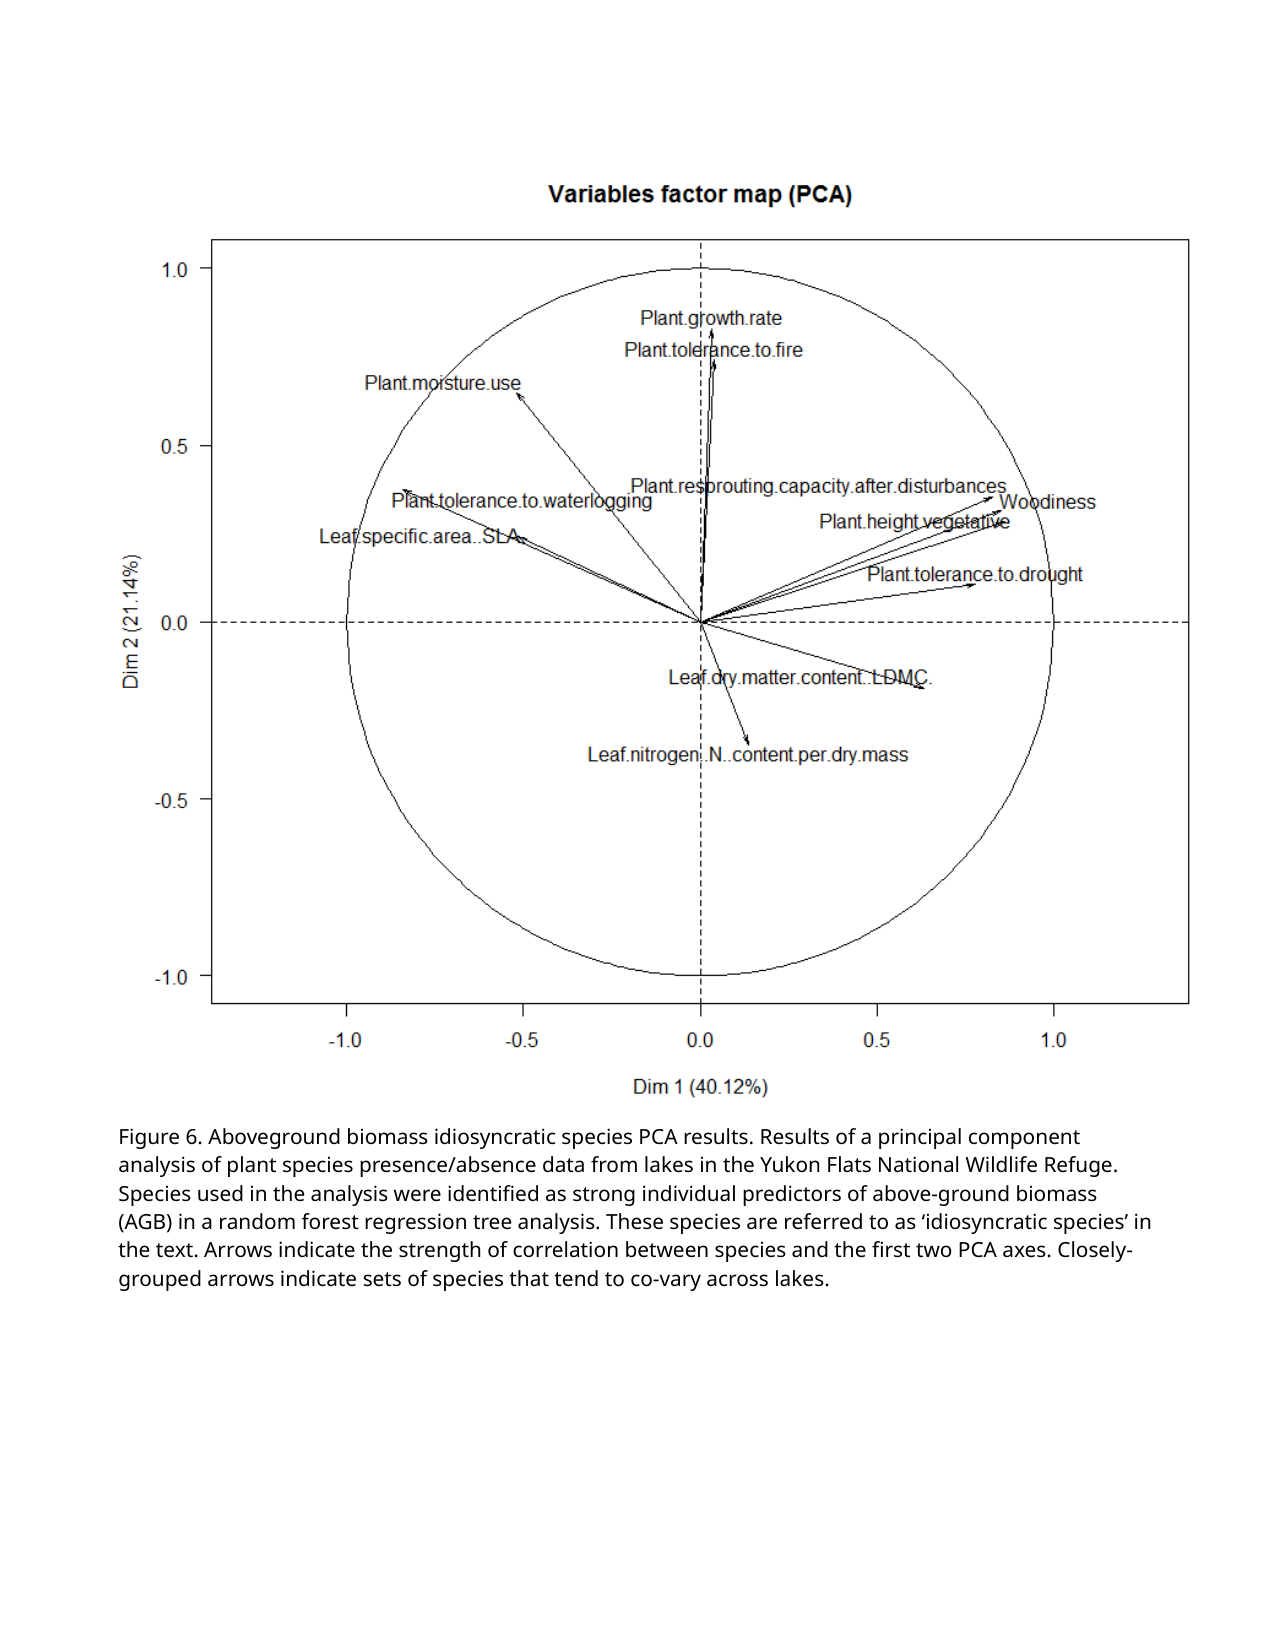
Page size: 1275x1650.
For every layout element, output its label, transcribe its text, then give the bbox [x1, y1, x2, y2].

text Figure 6. Aboveground biomass idiosyncratic species PCA results. Results of a principal component analysis of plant species presence/absence data from lakes in the Yukon Flats National Wildlife Refuge. Species used in the analysis were identified as strong individual predictors of above-ground biomass (AGB) in a random forest regression tree analysis. These species are referred to as ‘idiosyncratic species’ in the text. Arrows indicate the strength of correlation between species and the first two PCA axes. Closely-grouped arrows indicate sets of species that tend to co-vary across lakes. [118, 1122, 1157, 1292]
picture [118, 146, 1236, 1122]
